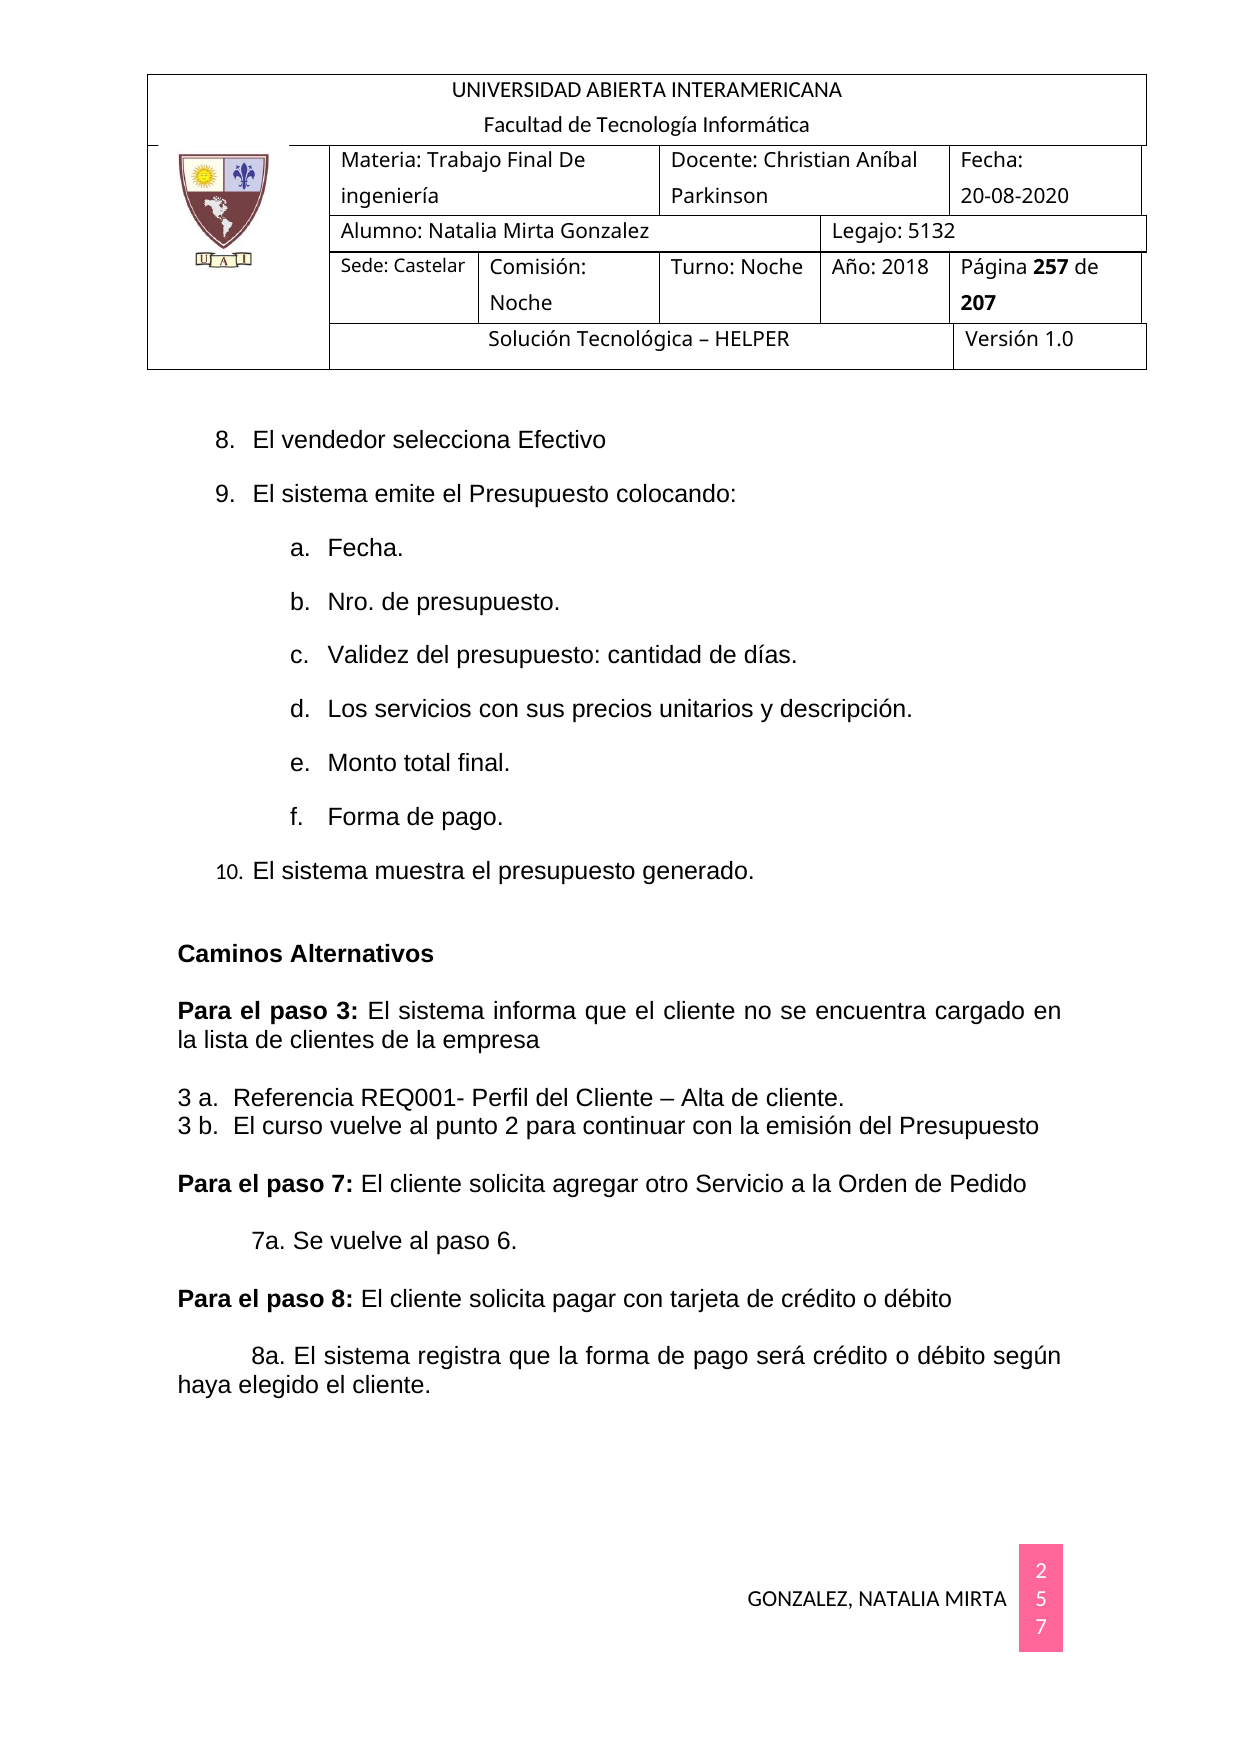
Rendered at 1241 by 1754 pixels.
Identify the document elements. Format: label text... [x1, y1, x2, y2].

text 3 b. El curso vuelve al punto 2 para continuar con la emisión del Presupuesto [177, 1111, 1063, 1140]
text Para el paso 8: El cliente solicita pagar con tarjeta de crédito o débito [177, 1284, 1063, 1313]
list El vendedor selecciona Efectivo [215, 425, 1063, 454]
text Para el paso 7: El cliente solicita agregar otro Servicio a la Orden de Pedido [177, 1169, 1063, 1198]
list El sistema muestra el presupuesto generado. [215, 856, 1063, 885]
list Los servicios con sus precios unitarios y descripción. [290, 694, 1063, 723]
text 3 a. Referencia REQ001- Perfil del Cliente – Alta de cliente. [177, 1083, 1063, 1111]
list Monto total final. [290, 748, 1063, 777]
text Caminos Alternativos [177, 939, 1063, 968]
text Para el paso 3: El sistema informa que el cliente no se encuentra cargado en la lista de clientes de la empresa [177, 996, 1063, 1054]
text 7a. Se vuelve al paso 6. [177, 1226, 1063, 1255]
text 8a. El sistema registra que la forma de pago será crédito o débito según haya elegido el cliente. [177, 1341, 1063, 1399]
list Validez del presupuesto: cantidad de días. [290, 640, 1063, 669]
list Fecha. [290, 533, 1063, 561]
list El sistema emite el Presupuesto colocando: [215, 479, 1063, 507]
list Nro. de presupuesto. [290, 586, 1063, 615]
list Forma de pago. [290, 802, 1063, 831]
